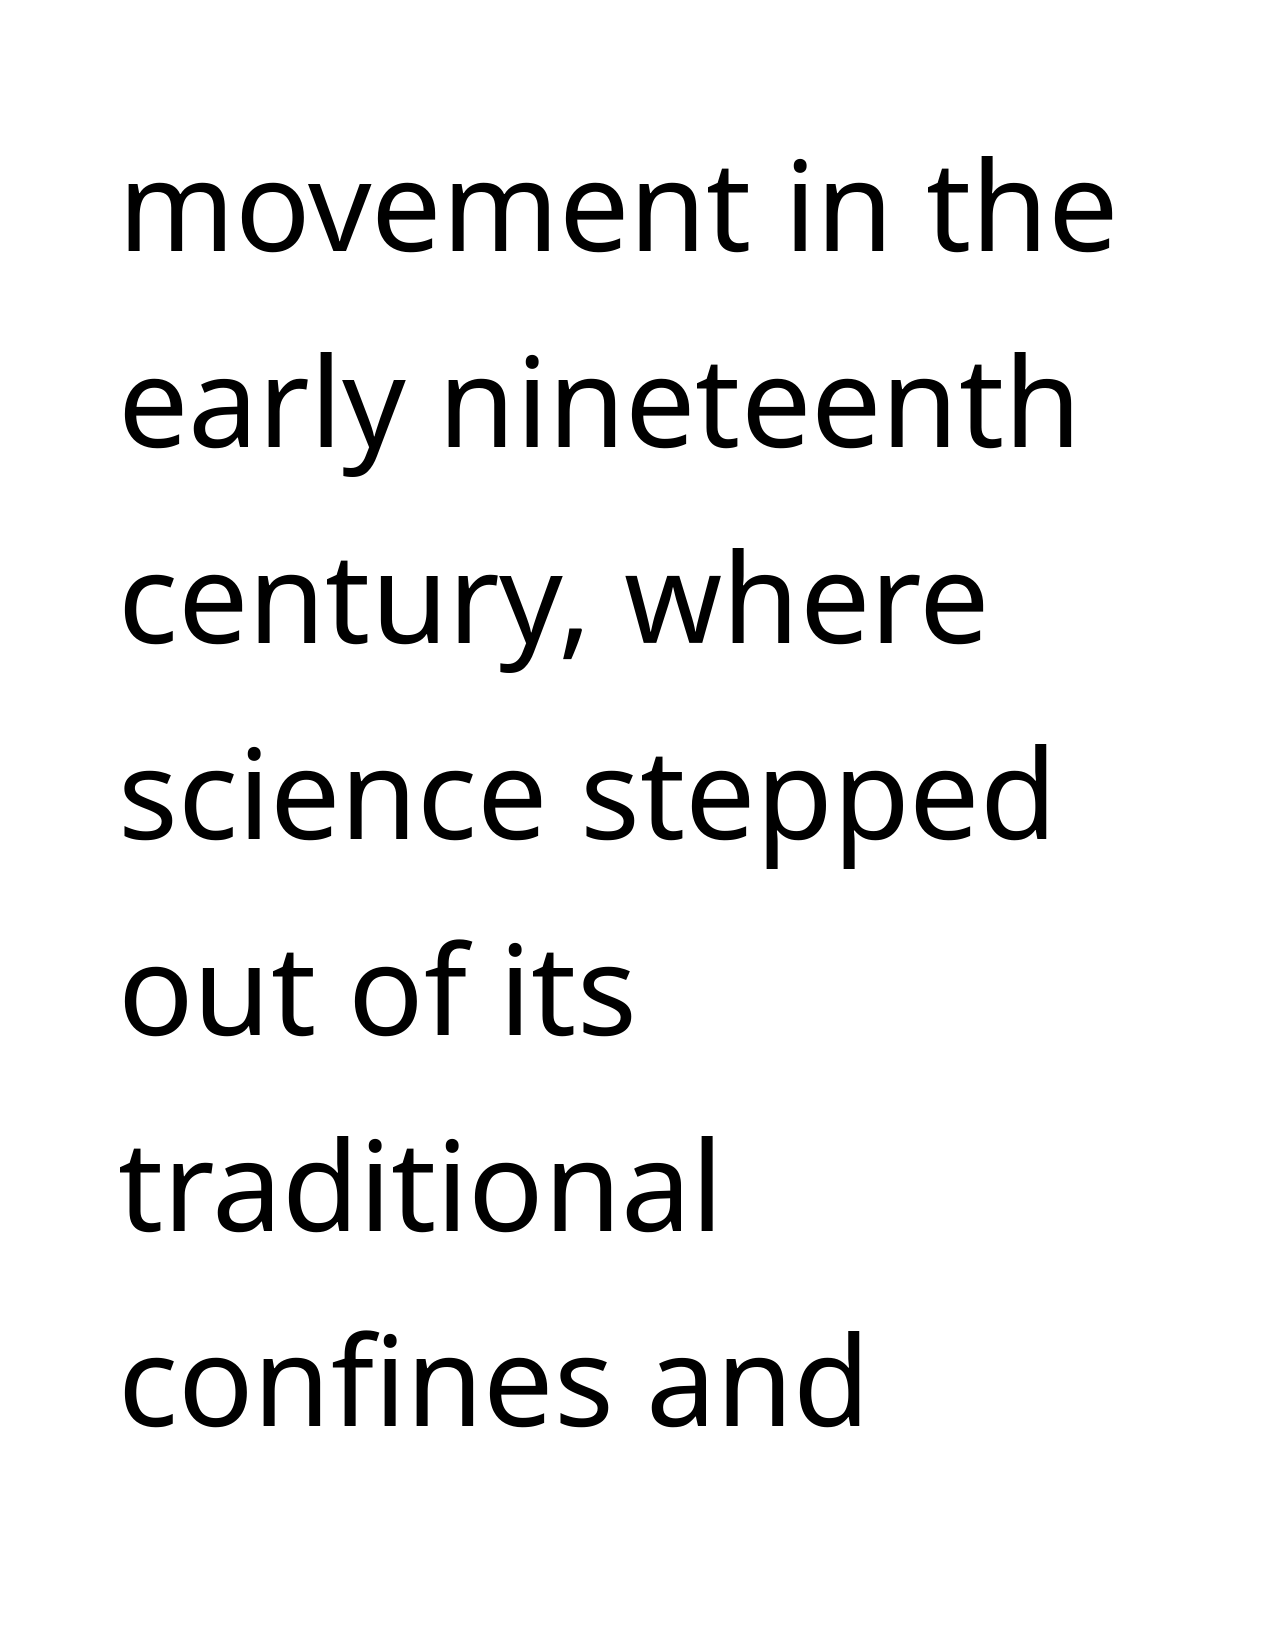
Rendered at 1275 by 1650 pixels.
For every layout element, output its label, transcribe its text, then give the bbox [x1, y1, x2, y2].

text movement in the early nineteenth century, where science stepped out of its traditional confines and [118, 118, 1157, 1463]
